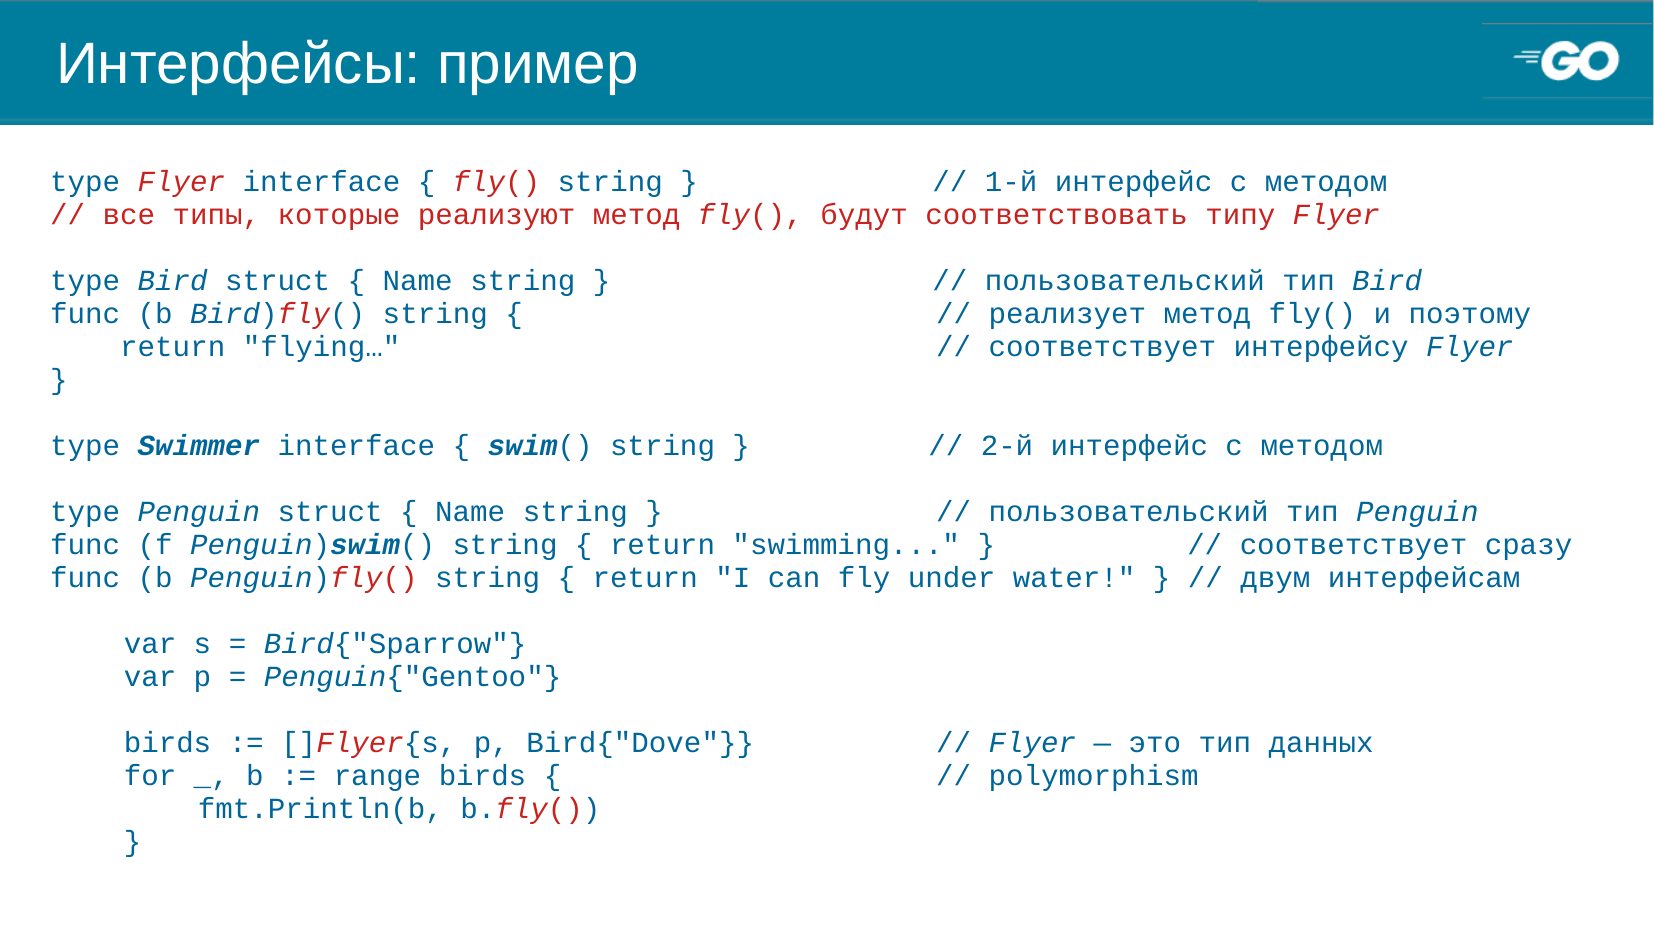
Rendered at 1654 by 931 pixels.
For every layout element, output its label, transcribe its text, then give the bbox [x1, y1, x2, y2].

text_box type Flyer interface { fly() string } // 1-й интерфейс с методом // все типы, которые реализуют метод fly(), будут соответствовать типу Flyer type Bird struct { Name string } // пользовательский тип Bird func (b Bird)fly() string { // реализует метод fly() и поэтому return "flying…" // соответствует интерфейсу Flyer } type Swimmer interface { swim() string } // 2-й интерфейс с методом type Penguin struct { Name string } // пользовательский тип Penguin func (f Penguin)swim() string { return "swimming..." } // соответствует сразу func (b Penguin)fly() string { return "I can fly under water!" } // двум интерфейсам var s = Bird{"Sparrow"} var p = Penguin{"Gentoo"} birds := []Flyer{s, p, Bird{"Dove"}} // Flyer — это тип данных for _, b := range birds { // polymorphism fmt.Println(b, b.fly()) } [35, 124, 1619, 898]
text_box Интерфейсы: пример [41, 23, 1495, 104]
picture [1542, 41, 1619, 81]
